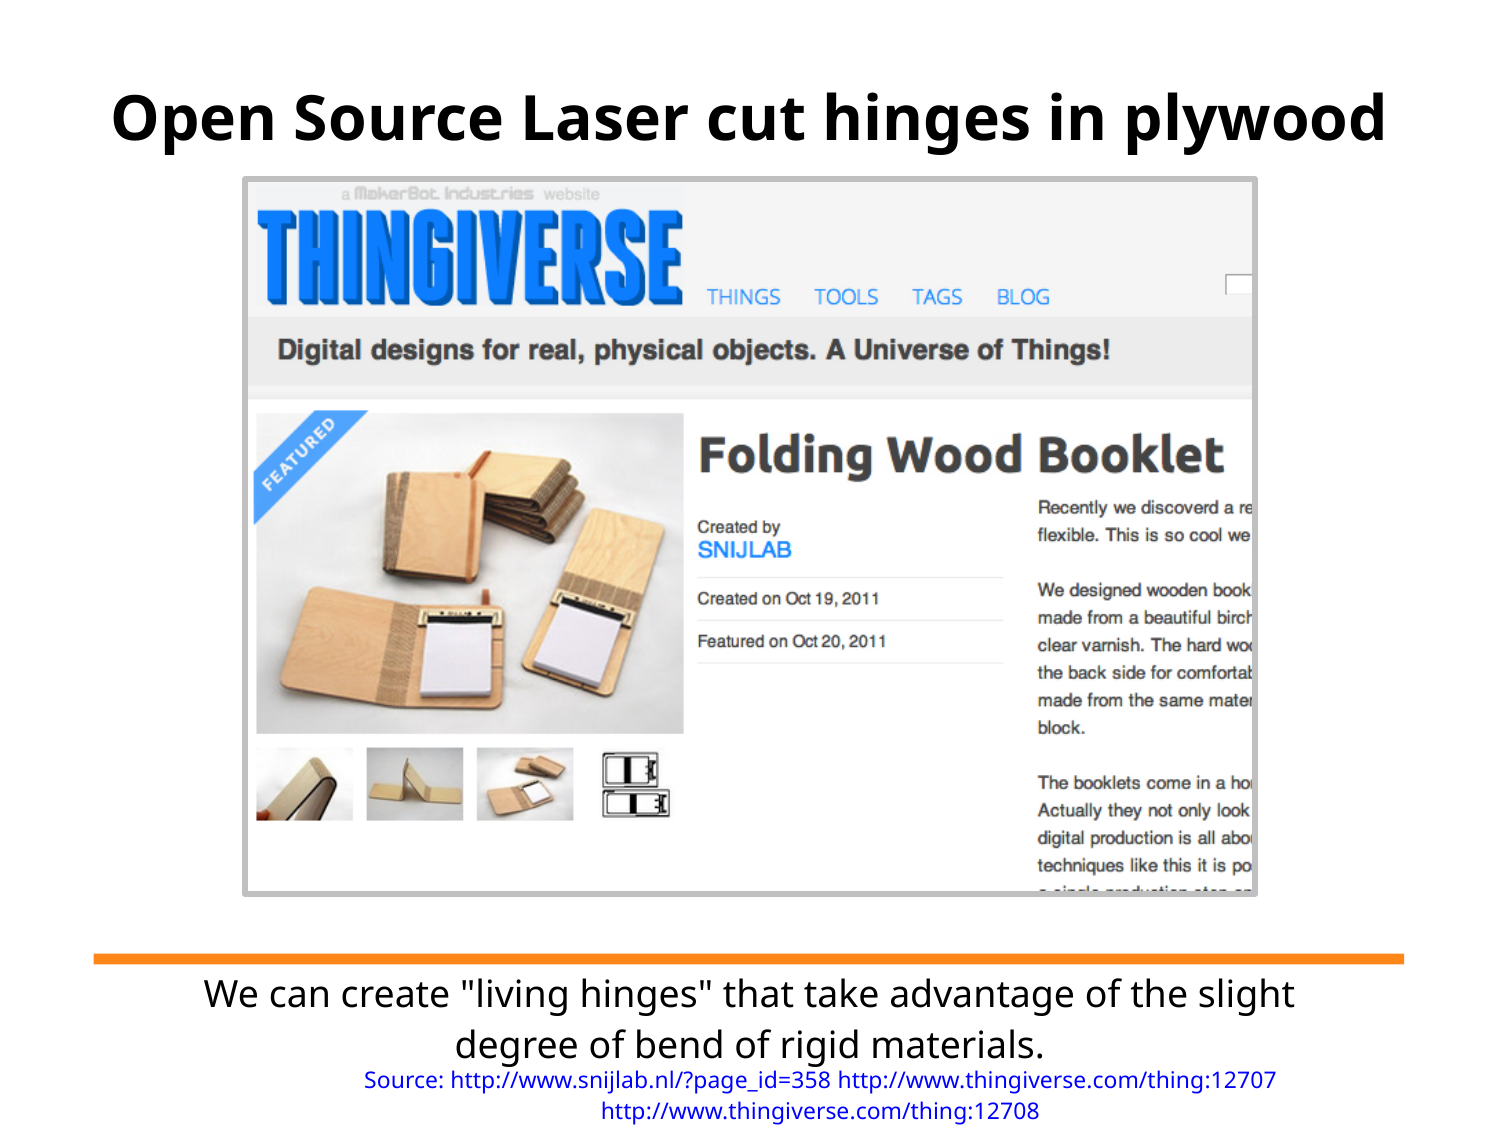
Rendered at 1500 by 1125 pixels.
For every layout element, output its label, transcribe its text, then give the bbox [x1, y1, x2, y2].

title Open Source Laser cut hinges in plywood [75, 44, 1426, 188]
text_box Source: http://www.snijlab.nl/?page_id=358 http://www.thingiverse.com/thing:12707 http://www.thingiverse.com/thing:12708 [349, 1064, 1151, 1123]
picture [0, 0, 1500, 1125]
text_box We can create "living hinges" that take advantage of the slight degree of bend of rigid materials. [147, 960, 1353, 1064]
